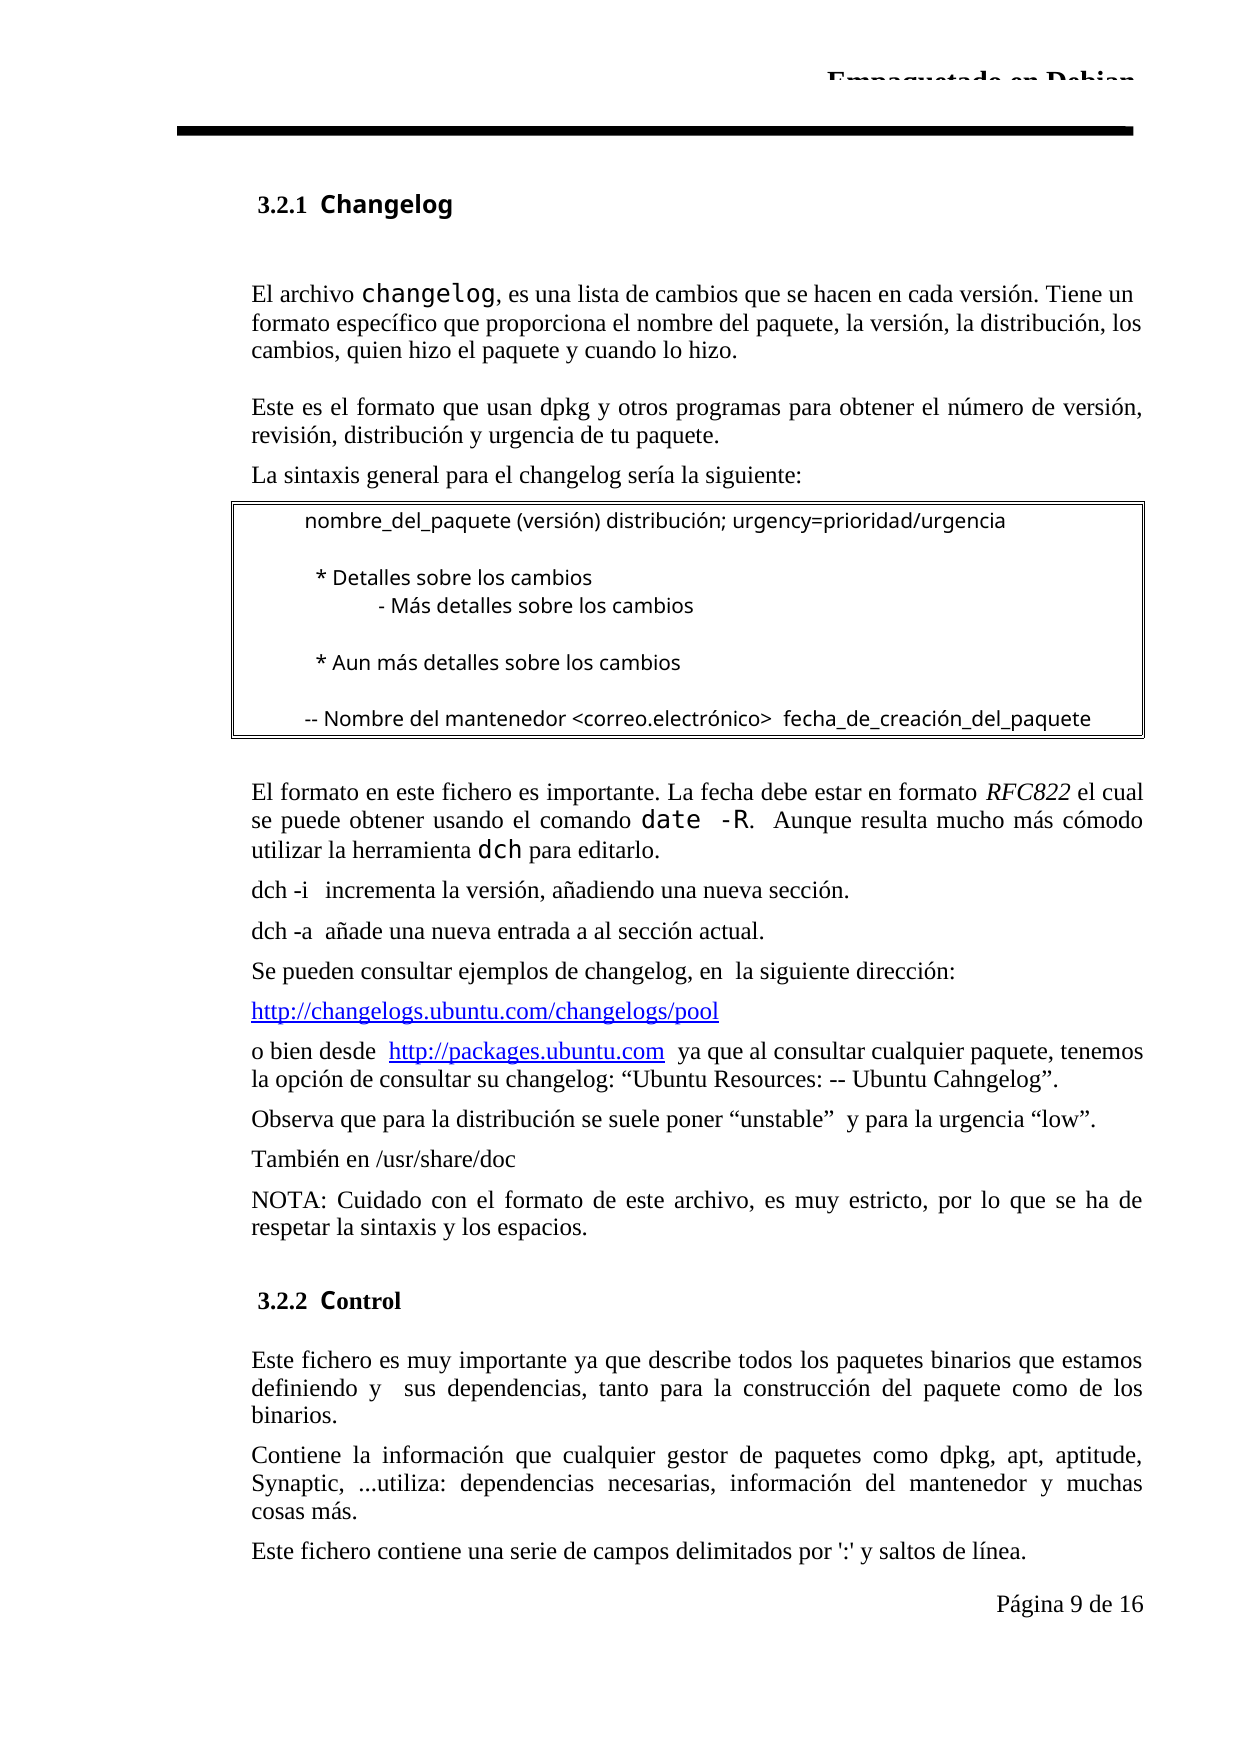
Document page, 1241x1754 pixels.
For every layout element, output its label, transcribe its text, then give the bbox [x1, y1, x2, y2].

text o bien desde http://packages.ubuntu.com ya que al consultar cualquier paquete, tenemos la opción de consultar su changelog: “Ubuntu Resources: -- Ubuntu Cahngelog”. [251, 1037, 1144, 1093]
text * Detalles sobre los cambios [234, 558, 1142, 586]
text * Aun más detalles sobre los cambios [234, 643, 1142, 676]
text El formato en este fichero es importante. La fecha debe estar en formato RFC822 el cual se puede obtener usando el comando date -R. Aunque resulta mucho más cómodo utilizar la herramienta dch para editarlo. [251, 778, 1144, 864]
text dch -i incrementa la versión, añadiendo una nueva sección. [251, 877, 1144, 904]
text Contiene la información que cualquier gestor de paquetes como dpkg, apt, aptitude, Synaptic, ...utiliza: dependencias necesarias, información del mantenedor y muchas cosas más. [251, 1442, 1144, 1525]
subtitle Control [251, 1283, 1144, 1317]
text Este fichero es muy importante ya que describe todos los paquetes binarios que estamos definiendo y sus dependencias, tanto para la construcción del paquete como de los binarios. [251, 1346, 1144, 1429]
text Este fichero contiene una serie de campos delimitados por ':' y saltos de línea. [251, 1537, 1144, 1565]
text Observa que para la distribución se suele poner “unstable” y para la urgencia “low”. [251, 1105, 1144, 1133]
text También en /usr/share/doc [251, 1146, 1144, 1173]
text - Más detalles sobre los cambios [234, 586, 1142, 619]
text La sintaxis general para el changelog sería la siguiente: [251, 461, 1144, 489]
text nombre_del_paquete (versión) distribución; urgency=prioridad/urgencia [234, 505, 1142, 535]
text dch -a añade una nueva entrada a al sección actual. [251, 917, 1144, 944]
text NOTA: Cuidado con el formato de este archivo, es muy estricto, por lo que se ha de respetar la sintaxis y los espacios. [251, 1186, 1144, 1241]
text http://changelogs.ubuntu.com/changelogs/pool [251, 997, 1144, 1025]
text Este es el formato que usan dpkg y otros programas para obtener el número de versión, revisión, distribución y urgencia de tu paquete. [251, 393, 1144, 449]
text Se pueden consultar ejemplos de changelog, en la siguiente dirección: [251, 957, 1144, 985]
subtitle Changelog [251, 187, 1144, 221]
subtitle El archivo changelog, es una lista de cambios que se hacen en cada versión. Tiene un formato específico que proporciona el nombre del paquete, la versión, la distribución, los cambios, quien hizo el paquete y cuando lo hizo. [251, 279, 1144, 364]
text -- Nombre del mantenedor <correo.electrónico> fecha_de_creación_del_paquete [232, 699, 1144, 738]
